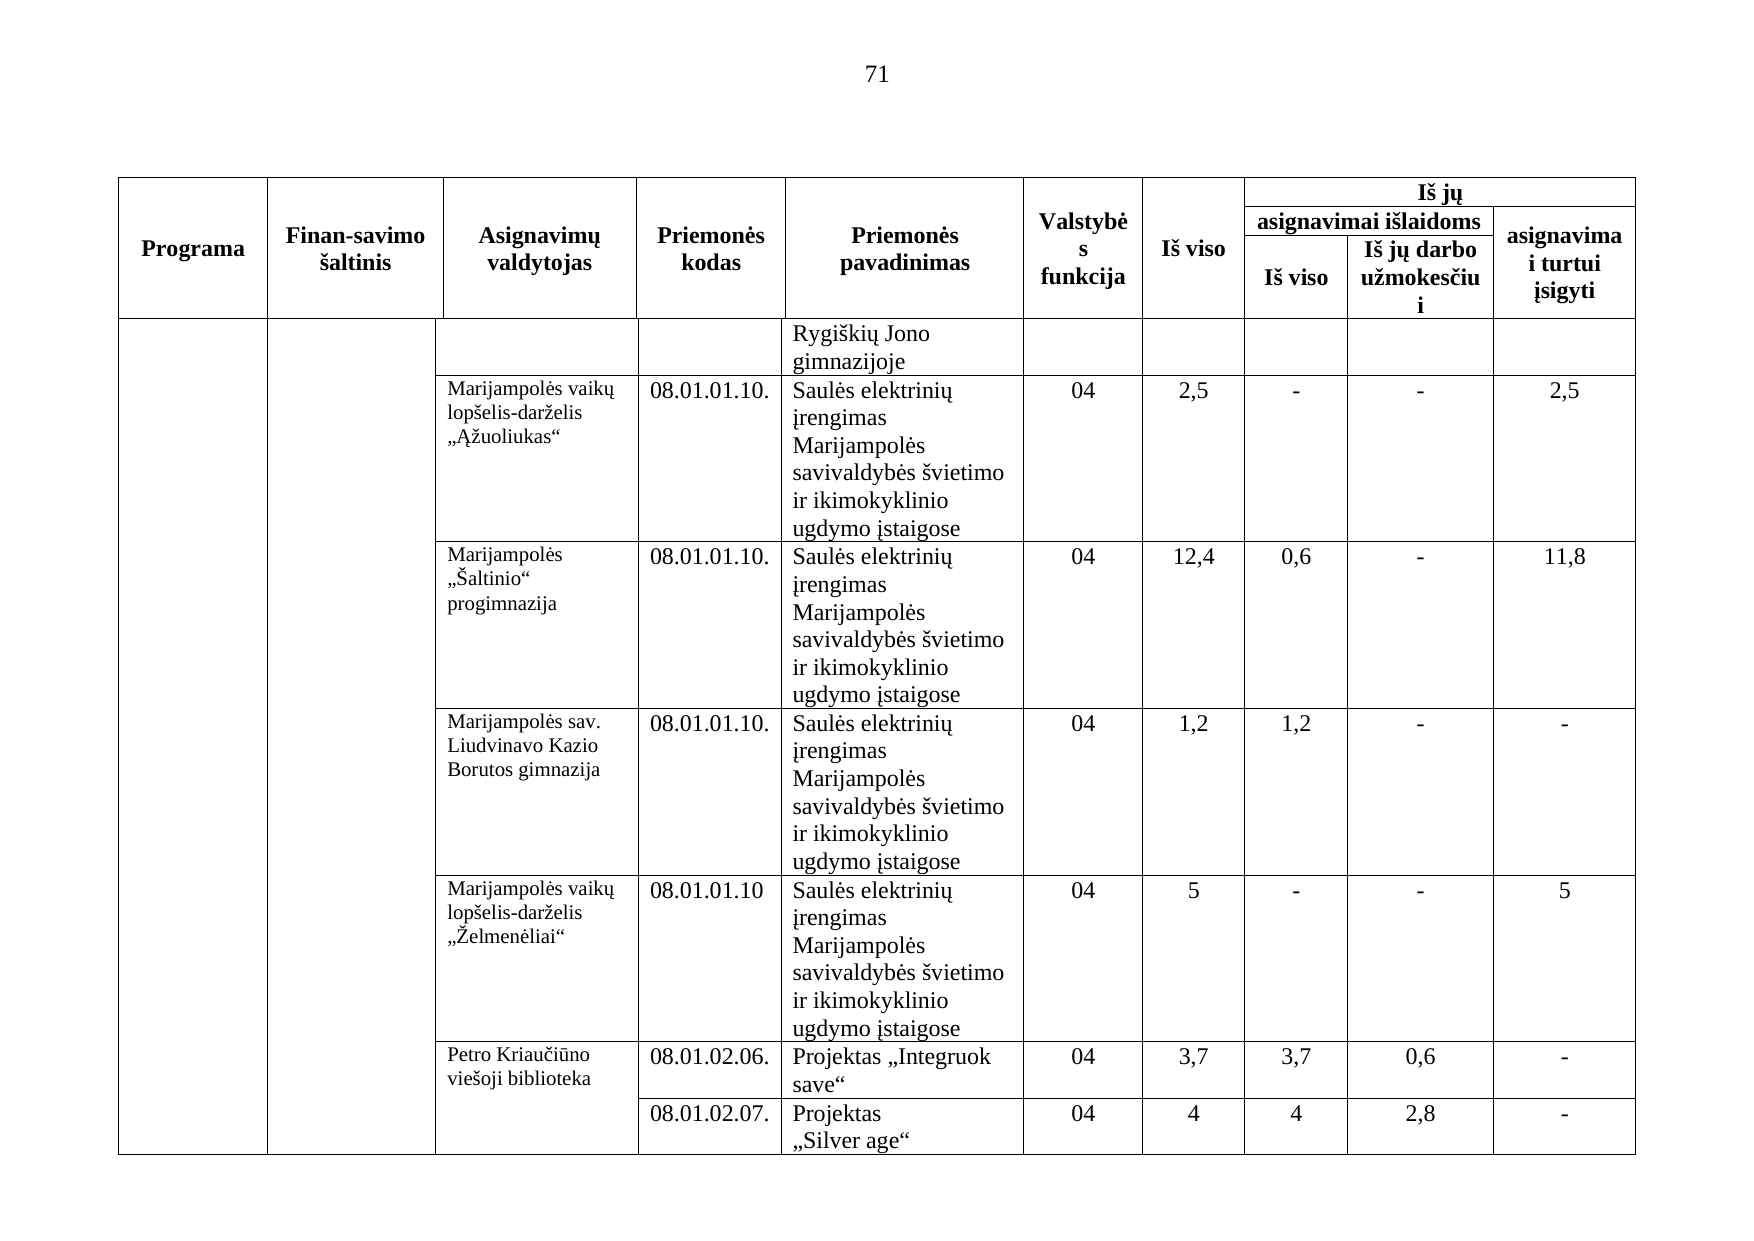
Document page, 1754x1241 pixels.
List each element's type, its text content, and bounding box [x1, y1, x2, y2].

table_cell 08.01.01.10. [639, 376, 781, 541]
table_cell 08.01.01.10. [639, 542, 781, 708]
table_cell 4 [1245, 1099, 1347, 1154]
table_cell 2,5 [1494, 376, 1635, 541]
table_header Iš viso [1143, 178, 1244, 318]
table_cell [1143, 319, 1244, 374]
table_cell Petro Kriaučiūno viešoji biblioteka [436, 1042, 638, 1154]
table_cell 04 [1024, 542, 1142, 708]
table_cell Marijampolės vaikų lopšelis-darželis „Želmenėliai“ [436, 876, 638, 1041]
table_cell Projektas „Silver age“ [782, 1099, 1023, 1154]
table_cell [639, 319, 781, 374]
table_cell - [1245, 376, 1347, 541]
table_cell 3,7 [1245, 1042, 1347, 1097]
table_cell 4 [1143, 1099, 1244, 1154]
table_cell Marijampolės „Šaltinio“ progimnazija [436, 542, 638, 708]
table_cell asignavimai turtui įsigyti [1494, 207, 1635, 318]
table_cell 3,7 [1143, 1042, 1244, 1097]
table_cell 0,6 [1348, 1042, 1493, 1097]
table_cell - [1494, 1099, 1635, 1154]
table_cell Saulės elektrinių įrengimas Marijampolės savivaldybės švietimo ir ikimokyklinio ugdymo įstaigose [782, 376, 1023, 541]
table_cell Saulės elektrinių įrengimas Marijampolės savivaldybės švietimo ir ikimokyklinio ugdymo įstaigose [782, 709, 1023, 874]
table_cell [268, 319, 435, 1154]
table_header Programa [119, 178, 267, 318]
table_cell - [1348, 542, 1493, 708]
table_cell 04 [1024, 876, 1142, 1041]
table_cell [1245, 319, 1347, 374]
table_cell 08.01.02.07. [639, 1099, 781, 1154]
table_cell - [1348, 376, 1493, 541]
table_cell 08.01.01.10 [639, 876, 781, 1041]
table_cell [119, 319, 267, 1154]
table_cell Marijampolės sav. Liudvinavo Kazio Borutos gimnazija [436, 709, 638, 874]
table_header Valstybės funkcija [1024, 178, 1142, 318]
table_cell [436, 319, 638, 374]
table_cell 1,2 [1245, 709, 1347, 874]
table_header Finan-savimo šaltinis [268, 178, 443, 318]
table_cell 04 [1024, 376, 1142, 541]
table_cell 5 [1143, 876, 1244, 1041]
table_cell - [1348, 319, 1493, 374]
table_cell 2,5 [1143, 376, 1244, 541]
table_cell asignavimai išlaidoms [1245, 207, 1493, 234]
table_cell Saulės elektrinių įrengimas Marijampolės savivaldybės švietimo ir ikimokyklinio ugdymo įstaigose [782, 542, 1023, 708]
table_cell 5 [1494, 876, 1635, 1041]
table_cell - [1348, 709, 1493, 874]
table_cell Saulės elektrinių įrengimas Marijampolės savivaldybės švietimo ir ikimokyklinio ugdymo įstaigose [782, 876, 1023, 1041]
table_header Iš jų [1245, 178, 1635, 206]
table_cell 12,4 [1143, 542, 1244, 708]
table_cell - [1348, 876, 1493, 1041]
table_cell 11,8 [1494, 542, 1635, 708]
table_cell 2,8 [1348, 1099, 1493, 1154]
table_cell 04 [1024, 709, 1142, 874]
table_cell [1494, 319, 1635, 374]
table_cell - [1494, 1042, 1635, 1097]
table_header Priemonės kodas [637, 178, 785, 318]
table_cell 08.01.02.06. [639, 1042, 781, 1097]
table_cell 0,6 [1245, 542, 1347, 708]
table_cell 1,2 [1143, 709, 1244, 874]
table_cell 08.01.01.10. [639, 709, 781, 874]
table_cell 04 [1024, 1042, 1142, 1097]
table_cell Marijampolės vaikų lopšelis-darželis „Ąžuoliukas“ [436, 376, 638, 541]
table_cell Iš jų darbo užmokesčiui [1348, 236, 1493, 318]
table_header Asignavimų valdytojas [444, 178, 636, 318]
table_cell Projektas „Integruok save“ [782, 1042, 1023, 1097]
table_cell Iš viso [1245, 236, 1347, 318]
table_cell Rygiškių Jono gimnazijoje [782, 319, 1023, 374]
table_cell - [1245, 876, 1347, 1041]
table_cell [1024, 319, 1142, 374]
table_cell - [1494, 709, 1635, 874]
table_header Priemonės pavadinimas [786, 178, 1023, 318]
table_cell 04 [1024, 1099, 1142, 1154]
